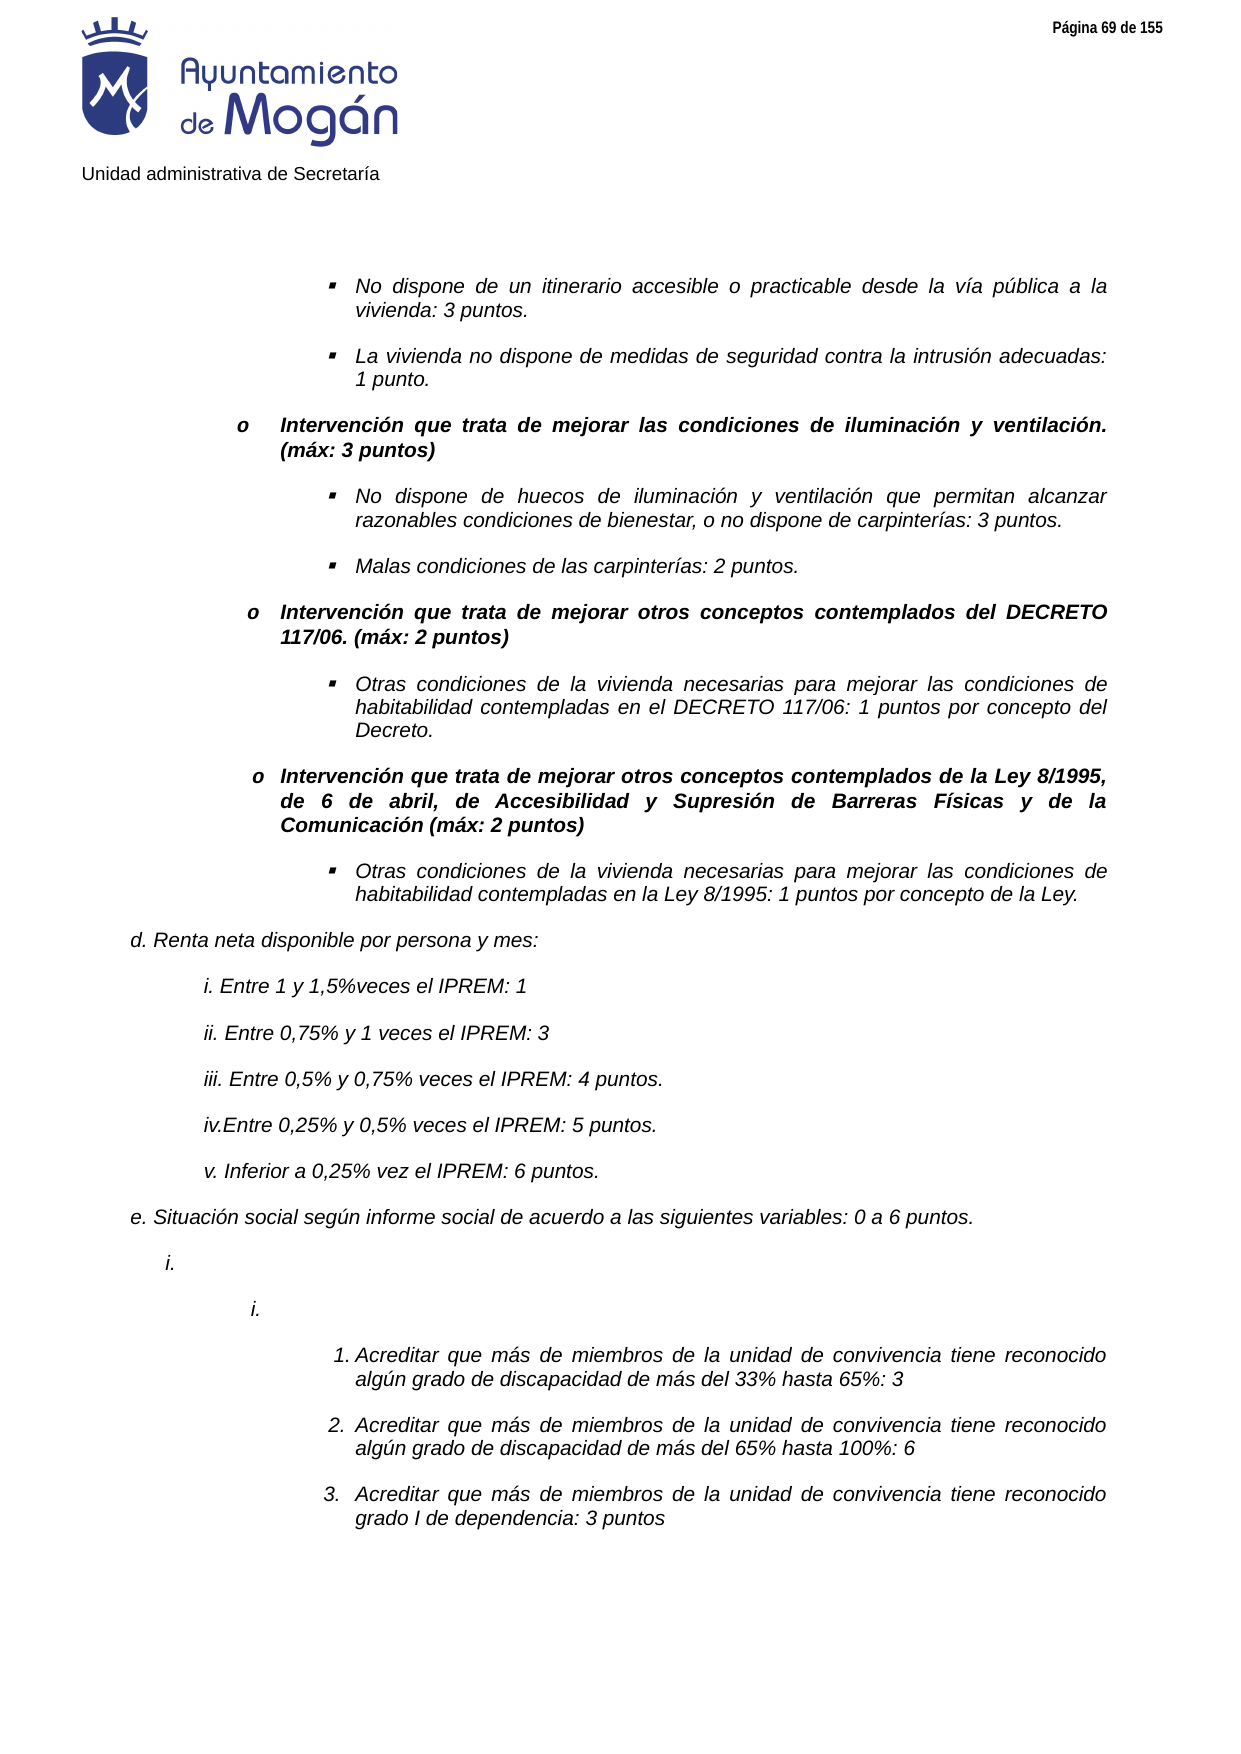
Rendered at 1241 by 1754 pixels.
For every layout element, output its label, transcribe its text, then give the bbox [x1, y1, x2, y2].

text i. Entre 1 y 1,5%veces el IPREM: 1 [203, 975, 1110, 998]
list La vivienda no dispone de medidas de seguridad contra la intrusión adecuadas: 1 punto. [326, 344, 1110, 391]
list Acreditar que más de miembros de la unidad de convivencia tiene reconocido grado I de dependencia: 3 puntos [323, 1483, 1110, 1529]
list Otras condiciones de la vivienda necesarias para mejorar las condiciones de habitabilidad contempladas en la Ley 8/1995: 1 puntos por concepto de la Ley. [326, 859, 1110, 906]
list Acreditar que más de miembros de la unidad de convivencia tiene reconocido algún grado de discapacidad de más del 33% hasta 65%: 3 [333, 1344, 1110, 1391]
list Malas condiciones de las carpinterías: 2 puntos. [326, 554, 1110, 578]
list Acreditar que más de miembros de la unidad de convivencia tiene reconocido algún grado de discapacidad de más del 65% hasta 100%: 6 [328, 1413, 1110, 1460]
text iii. Entre 0,5% y 0,75% veces el IPREM: 4 puntos. [203, 1067, 1110, 1090]
text e. Situación social según informe social de acuerdo a las siguientes variables: 0 a 6 puntos. [130, 1206, 1110, 1229]
list No dispone de huecos de iluminación y ventilación que permitan alcanzar razonables condiciones de bienestar, o no dispone de carpinterías: 3 puntos. [326, 485, 1110, 532]
text iv.Entre 0,25% y 0,5% veces el IPREM: 5 puntos. [203, 1113, 1110, 1137]
list Intervención que trata de mejorar otros conceptos contemplados del DECRETO 117/06. (máx: 2 puntos) [247, 601, 1110, 649]
text d. Renta neta disponible por persona y mes: [130, 929, 1110, 952]
list Otras condiciones de la vivienda necesarias para mejorar las condiciones de habitabilidad contempladas en el DECRETO 117/06: 1 puntos por concepto del Decreto. [326, 672, 1110, 742]
list Intervención que trata de mejorar las condiciones de iluminación y ventilación. (máx: 3 puntos) [237, 414, 1110, 462]
list Intervención que trata de mejorar otros conceptos contemplados de la Ley 8/1995, de 6 de abril, de Accesibilidad y Supresión de Barreras Físicas y de la Comunicación (máx: 2 puntos) [252, 765, 1110, 836]
text ii. Entre 0,75% y 1 veces el IPREM: 3 [203, 1021, 1110, 1044]
picture [81, 17, 398, 153]
text v. Inferior a 0,25% vez el IPREM: 6 puntos. [203, 1159, 1110, 1183]
list No dispone de un itinerario accesible o practicable desde la vía pública a la vivienda: 3 puntos. [326, 275, 1110, 321]
